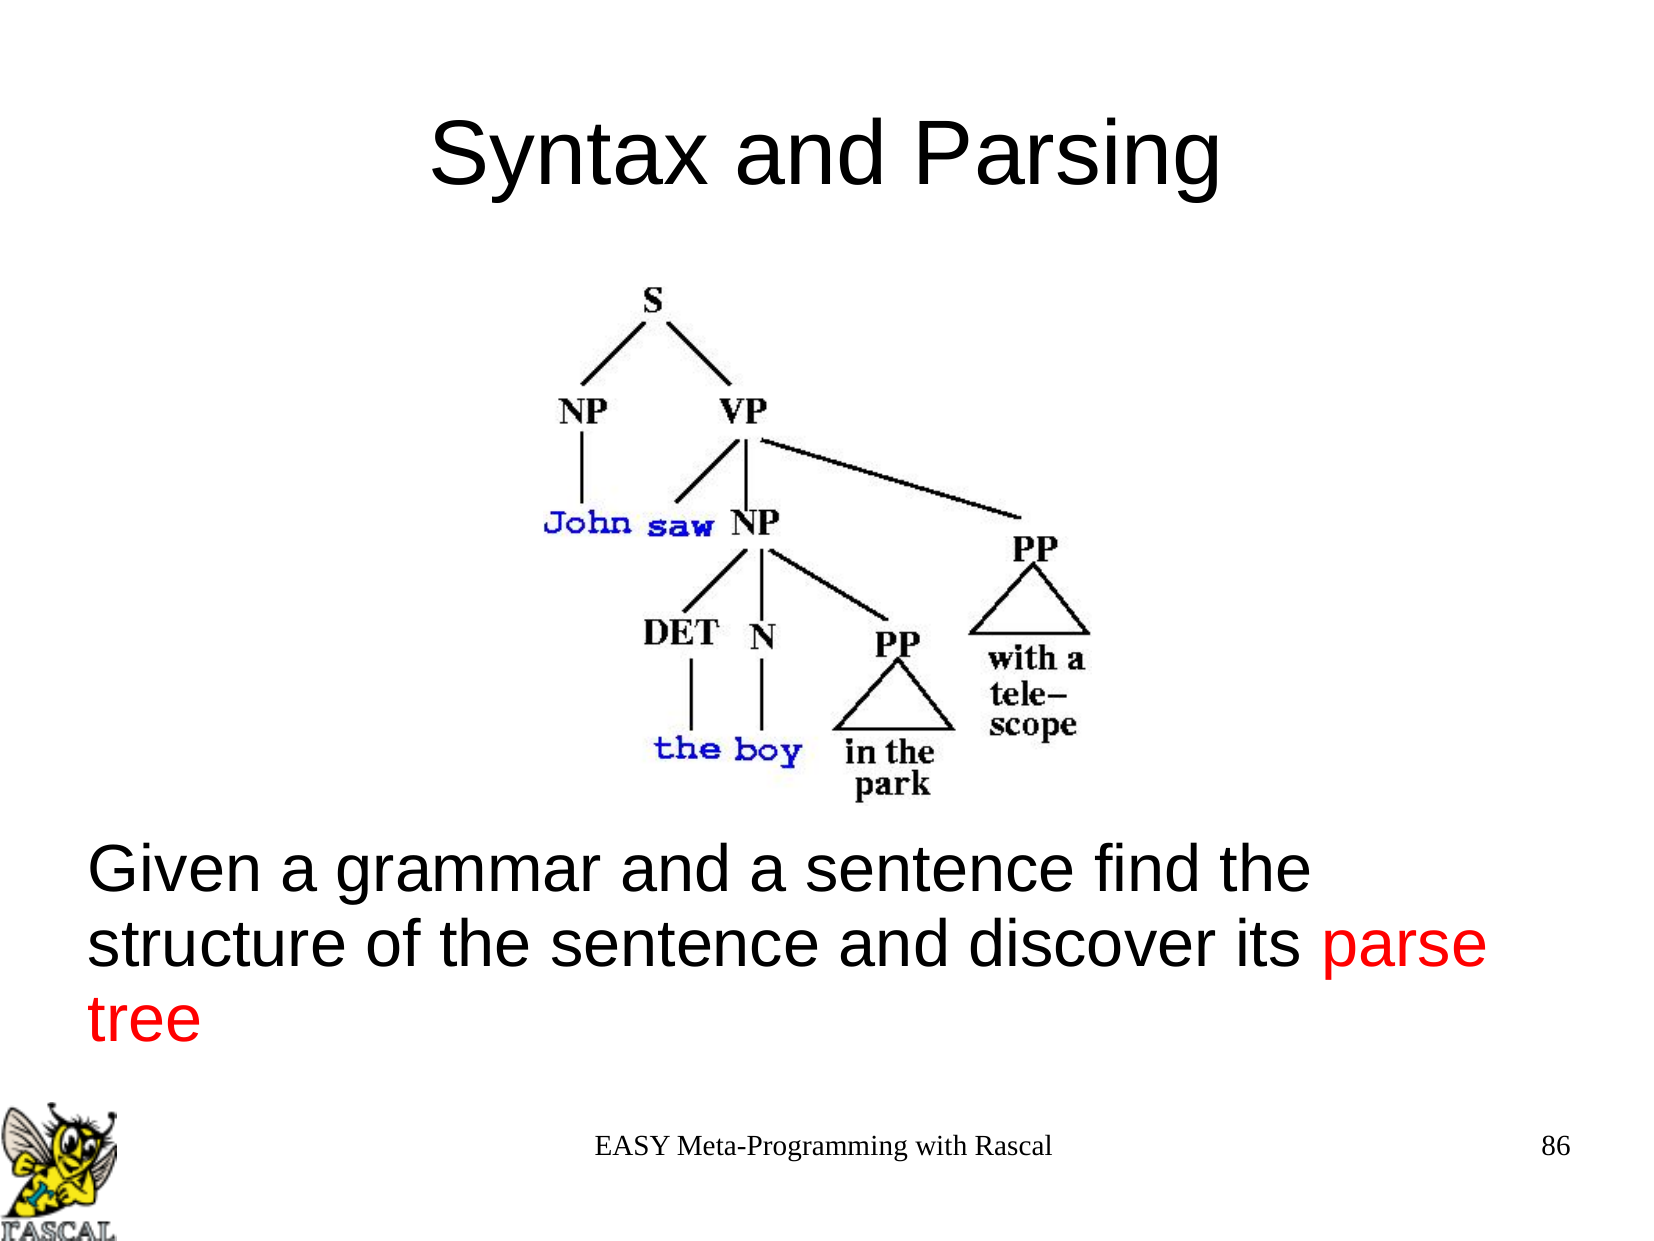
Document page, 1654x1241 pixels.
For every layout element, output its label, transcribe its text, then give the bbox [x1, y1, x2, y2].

list Given a grammar and a sentence find the structure of the sentence and discover its parse tree [87, 831, 1576, 1062]
picture [0, 1102, 117, 1241]
title Syntax and Parsing [82, 49, 1571, 257]
picture [543, 286, 1092, 806]
